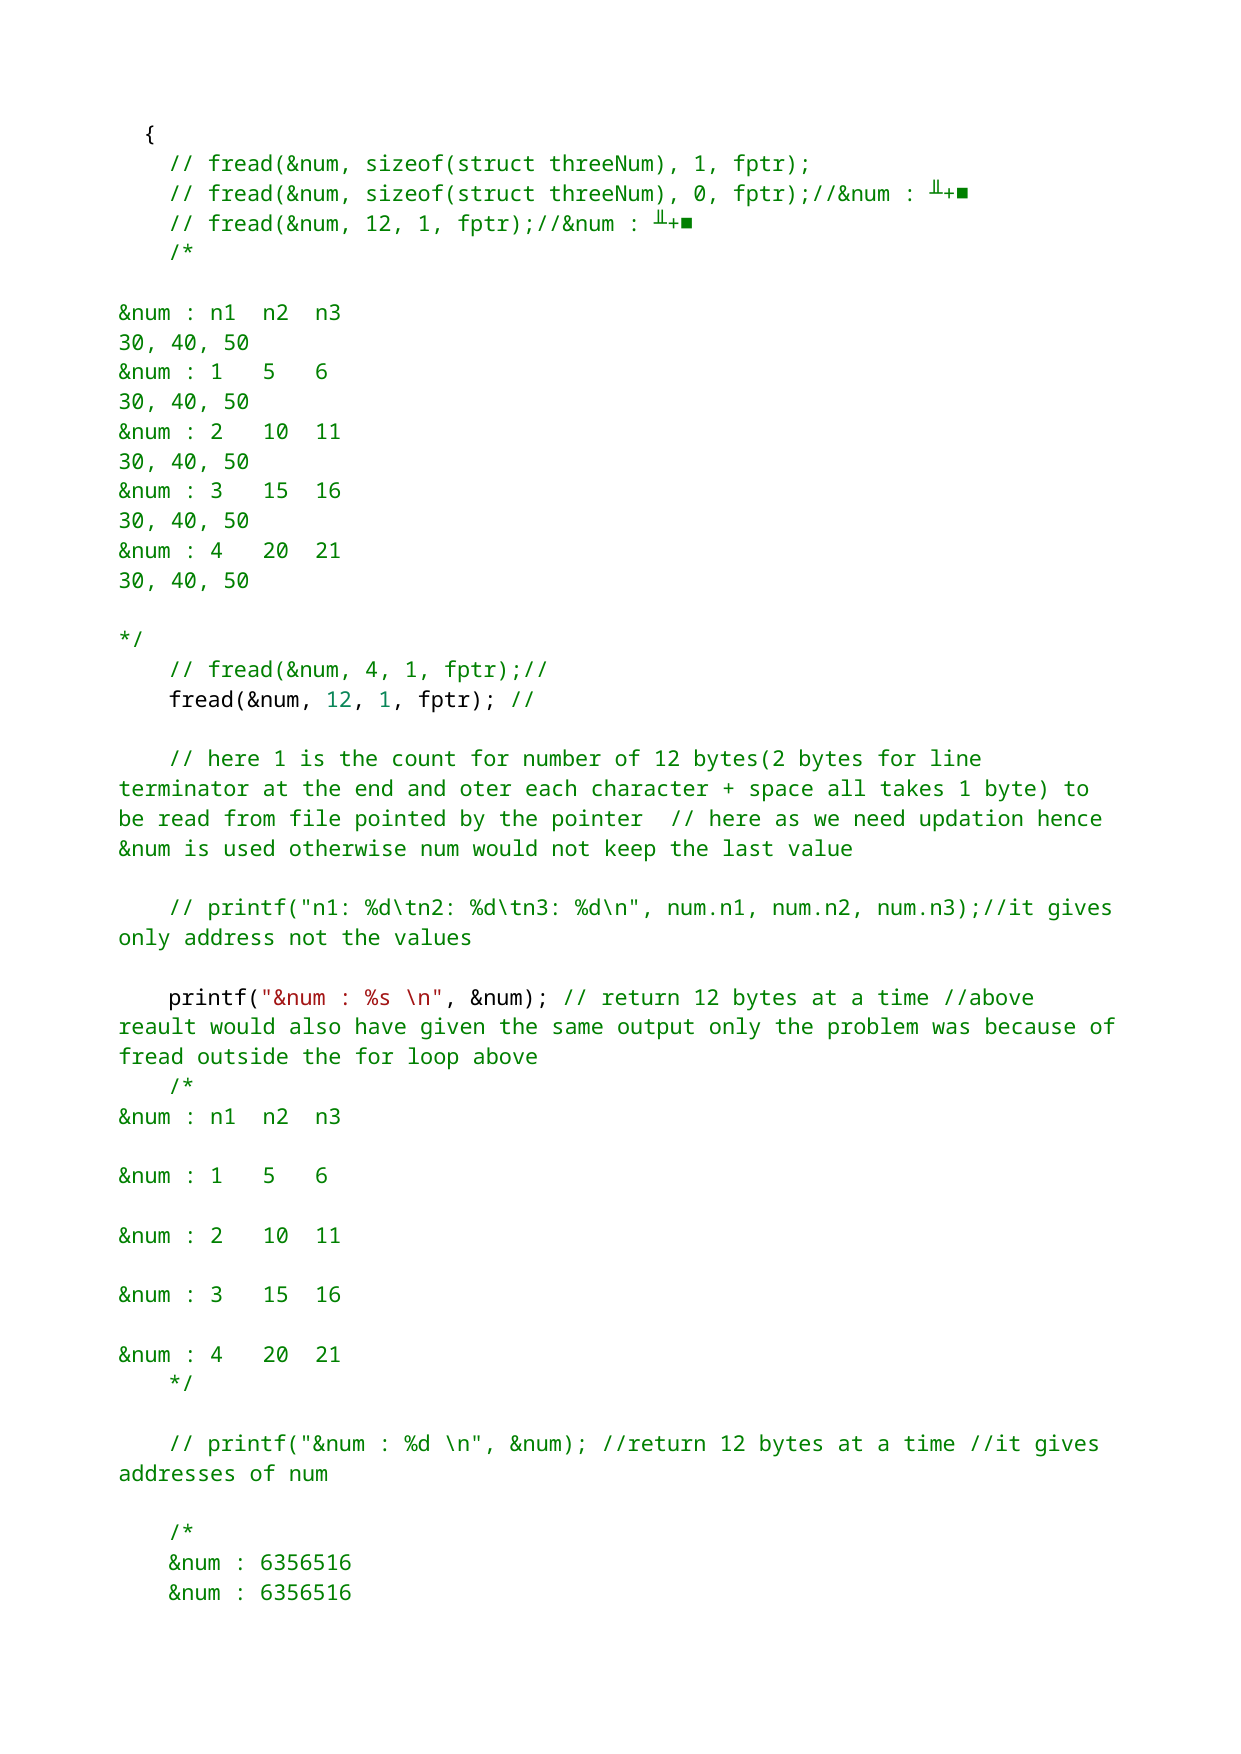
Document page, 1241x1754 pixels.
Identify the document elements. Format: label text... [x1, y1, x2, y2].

text &num : n1 n2 n3 [118, 297, 1122, 327]
text // printf("&num : %d \n", &num); //return 12 bytes at a time //it gives addresses of num [118, 1428, 1122, 1487]
text // fread(&num, 12, 1, fptr);//&num : ╨+■ [118, 207, 1122, 237]
text &num : 6356516 [118, 1547, 1122, 1577]
text 30, 40, 50 [118, 565, 1122, 595]
text /* [118, 237, 1122, 267]
text /* [118, 1517, 1122, 1547]
text printf("&num : %s \n", &num); // return 12 bytes at a time //above reault would also have given the same output only the problem was because of fread outside the for loop above [118, 982, 1122, 1071]
text &num : 2 10 11 [118, 1220, 1122, 1249]
text &num : 1 5 6 [118, 1160, 1122, 1190]
text 30, 40, 50 [118, 327, 1122, 356]
text &num : 6356516 [118, 1577, 1122, 1607]
text /* [118, 1071, 1122, 1101]
text &num : n1 n2 n3 [118, 1101, 1122, 1131]
text { [118, 118, 1122, 148]
text // here 1 is the count for number of 12 bytes(2 bytes for line terminator at the end and oter each character + space all takes 1 byte) to be read from file pointed by the pointer // here as we need updation hence &num is used otherwise num would not keep the last value [118, 743, 1122, 863]
text 30, 40, 50 [118, 446, 1122, 476]
text 30, 40, 50 [118, 386, 1122, 416]
text &num : 4 20 21 [118, 535, 1122, 565]
text */ [118, 1368, 1122, 1398]
text &num : 1 5 6 [118, 356, 1122, 386]
text */ [118, 624, 1122, 654]
text // fread(&num, sizeof(struct threeNum), 1, fptr); [118, 148, 1122, 178]
text // printf("n1: %d\tn2: %d\tn3: %d\n", num.n1, num.n2, num.n3);//it gives only address not the values [118, 892, 1122, 952]
text &num : 4 20 21 [118, 1339, 1122, 1368]
text &num : 2 10 11 [118, 416, 1122, 446]
text 30, 40, 50 [118, 505, 1122, 535]
text &num : 3 15 16 [118, 476, 1122, 505]
text // fread(&num, 4, 1, fptr);// [118, 654, 1122, 684]
text &num : 3 15 16 [118, 1279, 1122, 1309]
text fread(&num, 12, 1, fptr); // [118, 684, 1122, 714]
text // fread(&num, sizeof(struct threeNum), 0, fptr);//&num : ╨+■ [118, 178, 1122, 207]
